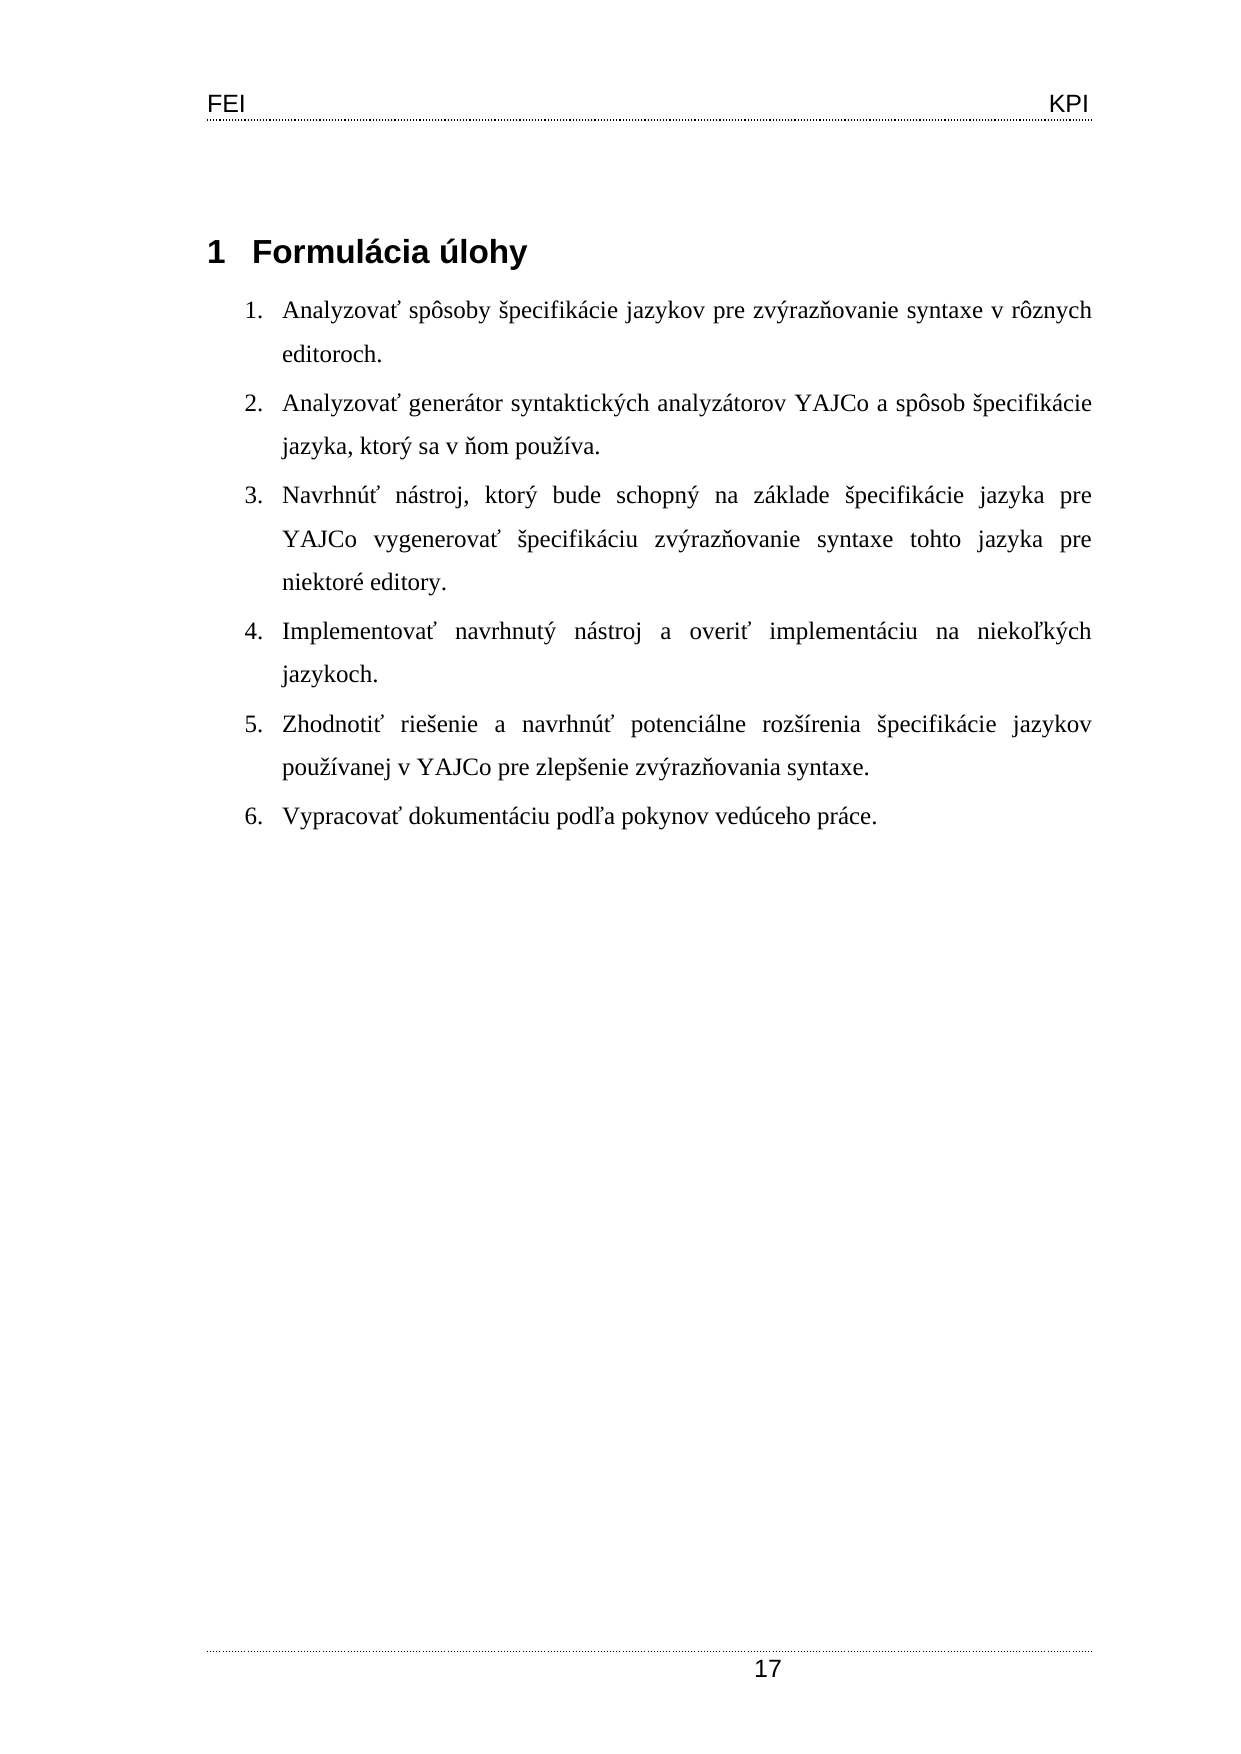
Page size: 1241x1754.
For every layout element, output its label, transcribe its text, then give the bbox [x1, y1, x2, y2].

list Zhodnotiť riešenie a navrhnúť potenciálne rozšírenia špecifikácie jazykov používanej v YAJCo pre zlepšenie zvýrazňovania syntaxe. [244, 709, 1092, 781]
list Formulácia úlohy [207, 232, 1092, 270]
list Vypracovať dokumentáciu podľa pokynov vedúceho práce. [244, 801, 1092, 830]
list Implementovať navrhnutý nástroj a overiť implementáciu na niekoľkých jazykoch. [244, 616, 1092, 688]
list Analyzovať generátor syntaktických analyzátorov YAJCo a spôsob špecifikácie jazyka, ktorý sa v ňom používa. [244, 388, 1092, 460]
list Analyzovať spôsoby špecifikácie jazykov pre zvýrazňovanie syntaxe v rôznych editoroch. [244, 296, 1092, 367]
list Navrhnúť nástroj, ktorý bude schopný na základe špecifikácie jazyka pre YAJCo vygenerovať špecifikáciu zvýrazňovanie syntaxe tohto jazyka pre niektoré editory. [244, 481, 1092, 596]
